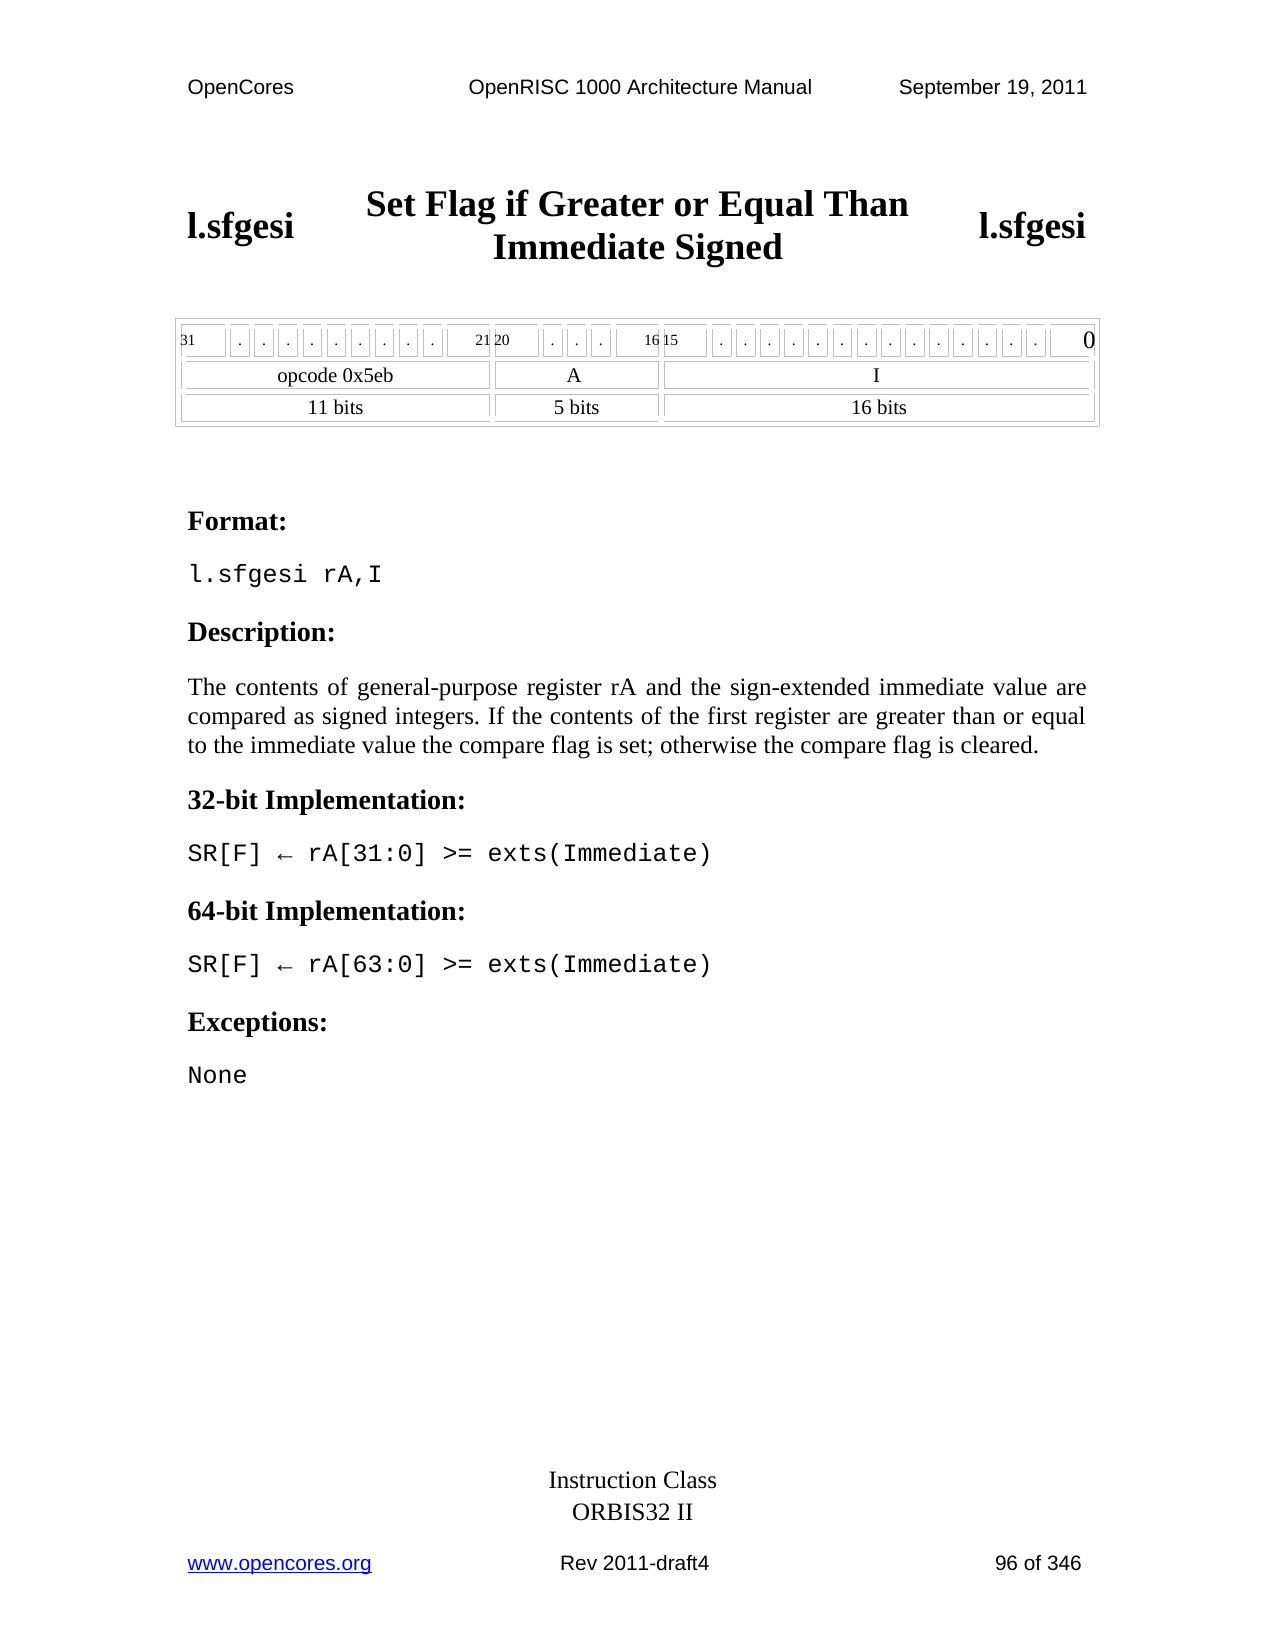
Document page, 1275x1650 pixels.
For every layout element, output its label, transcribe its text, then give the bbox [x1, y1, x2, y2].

text SR[F] ← rA[63:0] >= exts(Immediate) [187, 952, 1087, 980]
text 64-bit Implementation: [187, 894, 1087, 927]
text None [187, 1062, 1087, 1091]
text Format: [187, 504, 1087, 536]
text SR[F] ← rA[31:0] >= exts(Immediate) [187, 841, 1087, 869]
text The contents of general-purpose register rA and the sign-extended immediate value are compared as signed integers. If the contents of the first register are greater than or equal to the immediate value the compare flag is set; otherwise the compare flag is cleared. [187, 672, 1087, 758]
text Description: [187, 615, 1087, 647]
text Exceptions: [187, 1005, 1087, 1037]
text 32-bit Implementation: [187, 783, 1087, 816]
text l.sfgesi rA,I [187, 561, 1087, 590]
